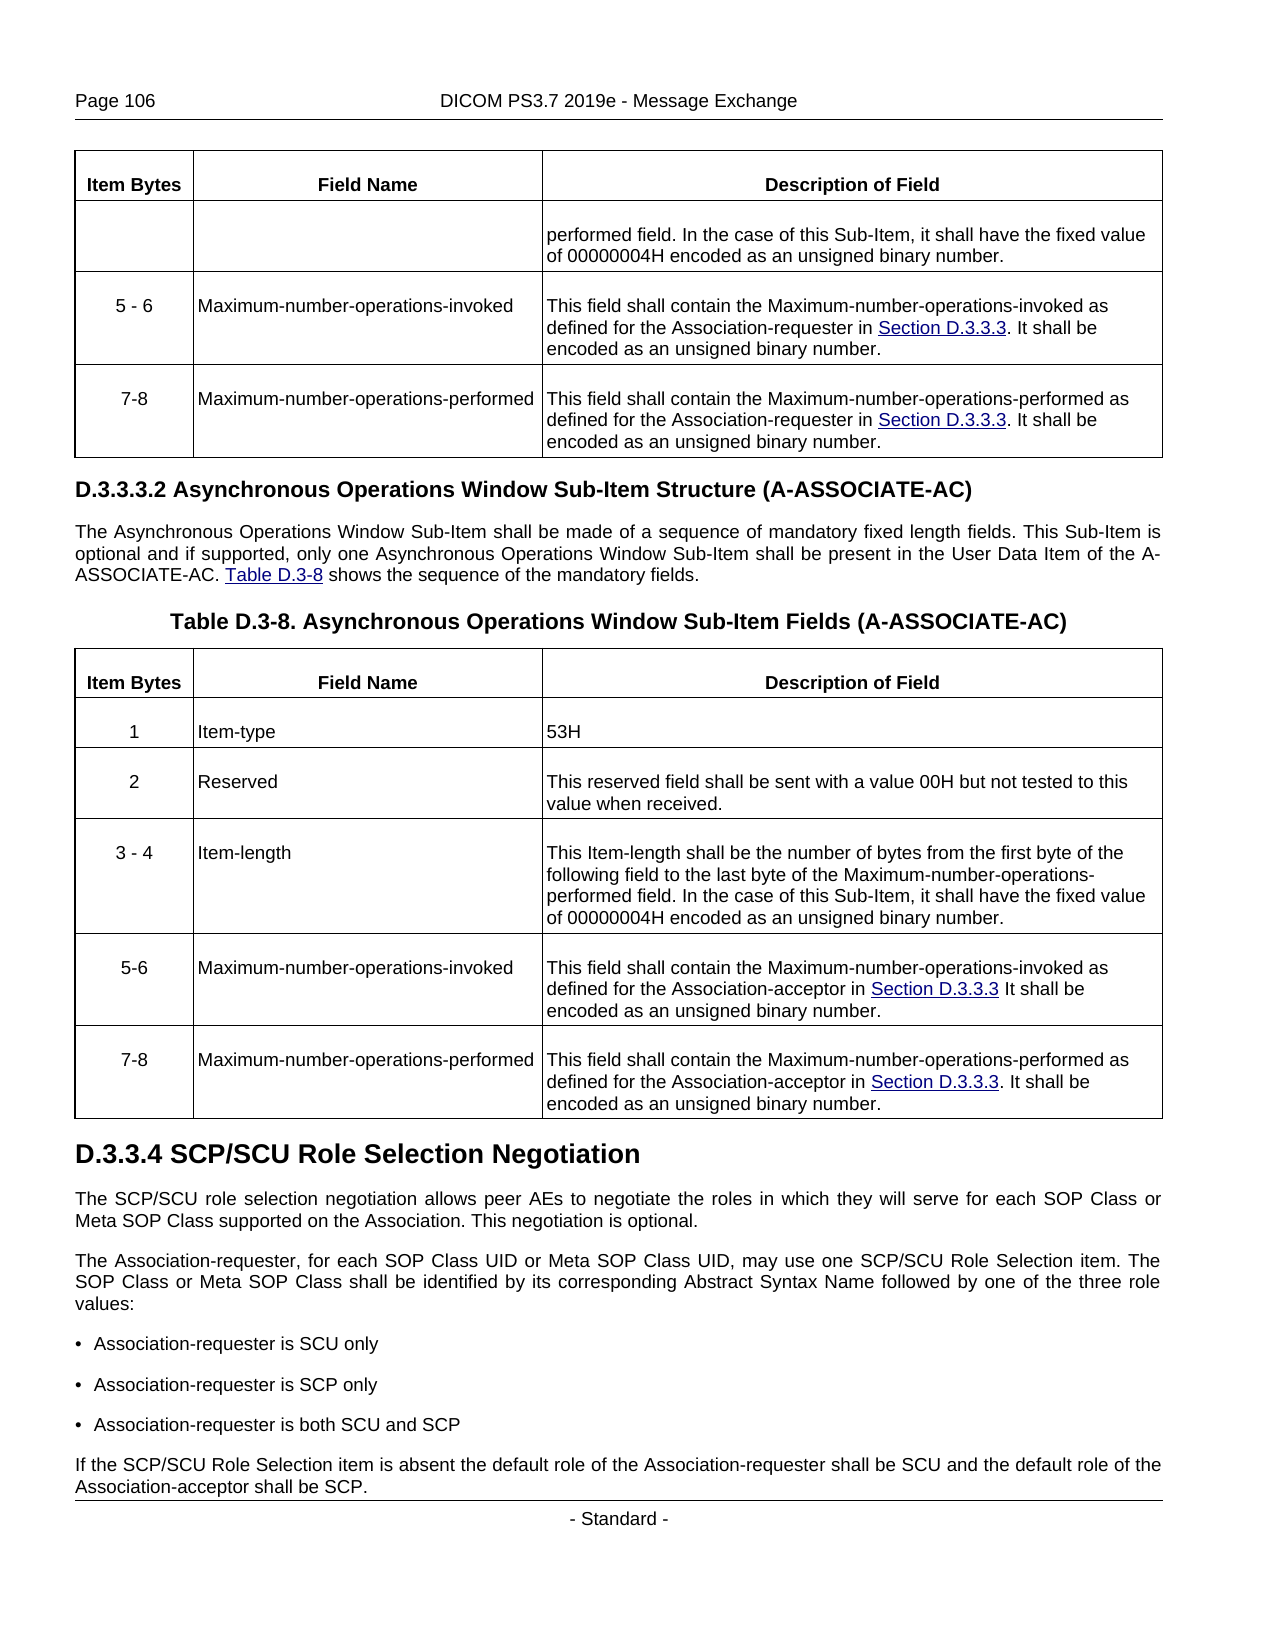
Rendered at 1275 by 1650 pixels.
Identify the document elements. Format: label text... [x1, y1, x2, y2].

table_cell This field shall contain the Maximum-number-operations-performed as defined for the Association-requester in Section D.3.3.3. It shall be encoded as an unsigned binary number. [543, 365, 1162, 457]
table_cell Maximum-number-operations-invoked [194, 272, 542, 364]
text D.3.3.3.2 Asynchronous Operations Window Sub-Item Structure (A-ASSOCIATE-AC) [75, 476, 1162, 502]
table_header Description of Field [543, 649, 1162, 697]
text The SCP/SCU role selection negotiation allows peer AEs to negotiate the roles in which they will serve for each SOP Class or Meta SOP Class supported on the Association. This negotiation is optional. [75, 1188, 1162, 1231]
table_cell Item-type [194, 698, 542, 747]
text • Association-requester is SCP only [75, 1373, 1162, 1395]
text The Association-requester, for each SOP Class UID or Meta SOP Class UID, may use one SCP/SCU Role Selection item. The SOP Class or Meta SOP Class shall be identified by its corresponding Abstract Syntax Name followed by one of the three role values: [75, 1250, 1162, 1314]
text The Asynchronous Operations Window Sub-Item shall be made of a sequence of mandatory fixed length fields. This Sub-Item is optional and if supported, only one Asynchronous Operations Window Sub-Item shall be present in the User Data Item of the A-ASSOCIATE-AC. Table D.3-8 shows the sequence of the mandatory fields. [75, 521, 1162, 586]
text • Association-requester is both SCU and SCP [75, 1414, 1162, 1435]
text Table D.3-8. Asynchronous Operations Window Sub-Item Fields (A-ASSOCIATE-AC) [75, 608, 1162, 634]
table_cell This field shall contain the Maximum-number-operations-invoked as defined for the Association-requester in Section D.3.3.3. It shall be encoded as an unsigned binary number. [543, 272, 1162, 364]
table_header Field Name [194, 649, 542, 697]
table_header Description of Field [543, 151, 1162, 200]
table_cell [194, 201, 542, 271]
text • Association-requester is SCU only [75, 1333, 1162, 1355]
table_cell 5 - 6 [76, 272, 193, 364]
table_cell 1 [76, 698, 193, 747]
text D.3.3.4 SCP/SCU Role Selection Negotiation [75, 1138, 1162, 1169]
table_cell Item-length [194, 819, 542, 932]
table_cell Maximum-number-operations-performed [194, 1026, 542, 1118]
text If the SCP/SCU Role Selection item is absent the default role of the Association-requester shall be SCU and the default role of the Association-acceptor shall be SCP. [75, 1454, 1162, 1497]
table_cell Maximum-number-operations-invoked [194, 934, 542, 1025]
table_cell This field shall contain the Maximum-number-operations-invoked as defined for the Association-acceptor in Section D.3.3.3 It shall be encoded as an unsigned binary number. [543, 934, 1162, 1025]
table_cell performed field. In the case of this Sub-Item, it shall have the fixed value of 00000004H encoded as an unsigned binary number. [543, 201, 1162, 271]
table_cell This Item-length shall be the number of bytes from the first byte of the following field to the last byte of the Maximum-number-operations-performed field. In the case of this Sub-Item, it shall have the fixed value of 00000004H encoded as an unsigned binary number. [543, 819, 1162, 932]
table_cell 53H [543, 698, 1162, 747]
table_cell This field shall contain the Maximum-number-operations-performed as defined for the Association-acceptor in Section D.3.3.3. It shall be encoded as an unsigned binary number. [543, 1026, 1162, 1118]
table_header Item Bytes [76, 649, 193, 697]
table_cell 2 [76, 748, 193, 818]
table_cell [76, 201, 193, 271]
table_header Item Bytes [76, 151, 193, 200]
table_cell 5-6 [76, 934, 193, 1025]
table_cell Reserved [194, 748, 542, 818]
table_header Field Name [194, 151, 542, 200]
table_cell 3 - 4 [76, 819, 193, 932]
table_cell This reserved field shall be sent with a value 00H but not tested to this value when received. [543, 748, 1162, 818]
table_cell 7-8 [76, 365, 193, 457]
table_cell 7-8 [76, 1026, 193, 1118]
table_cell Maximum-number-operations-performed [194, 365, 542, 457]
